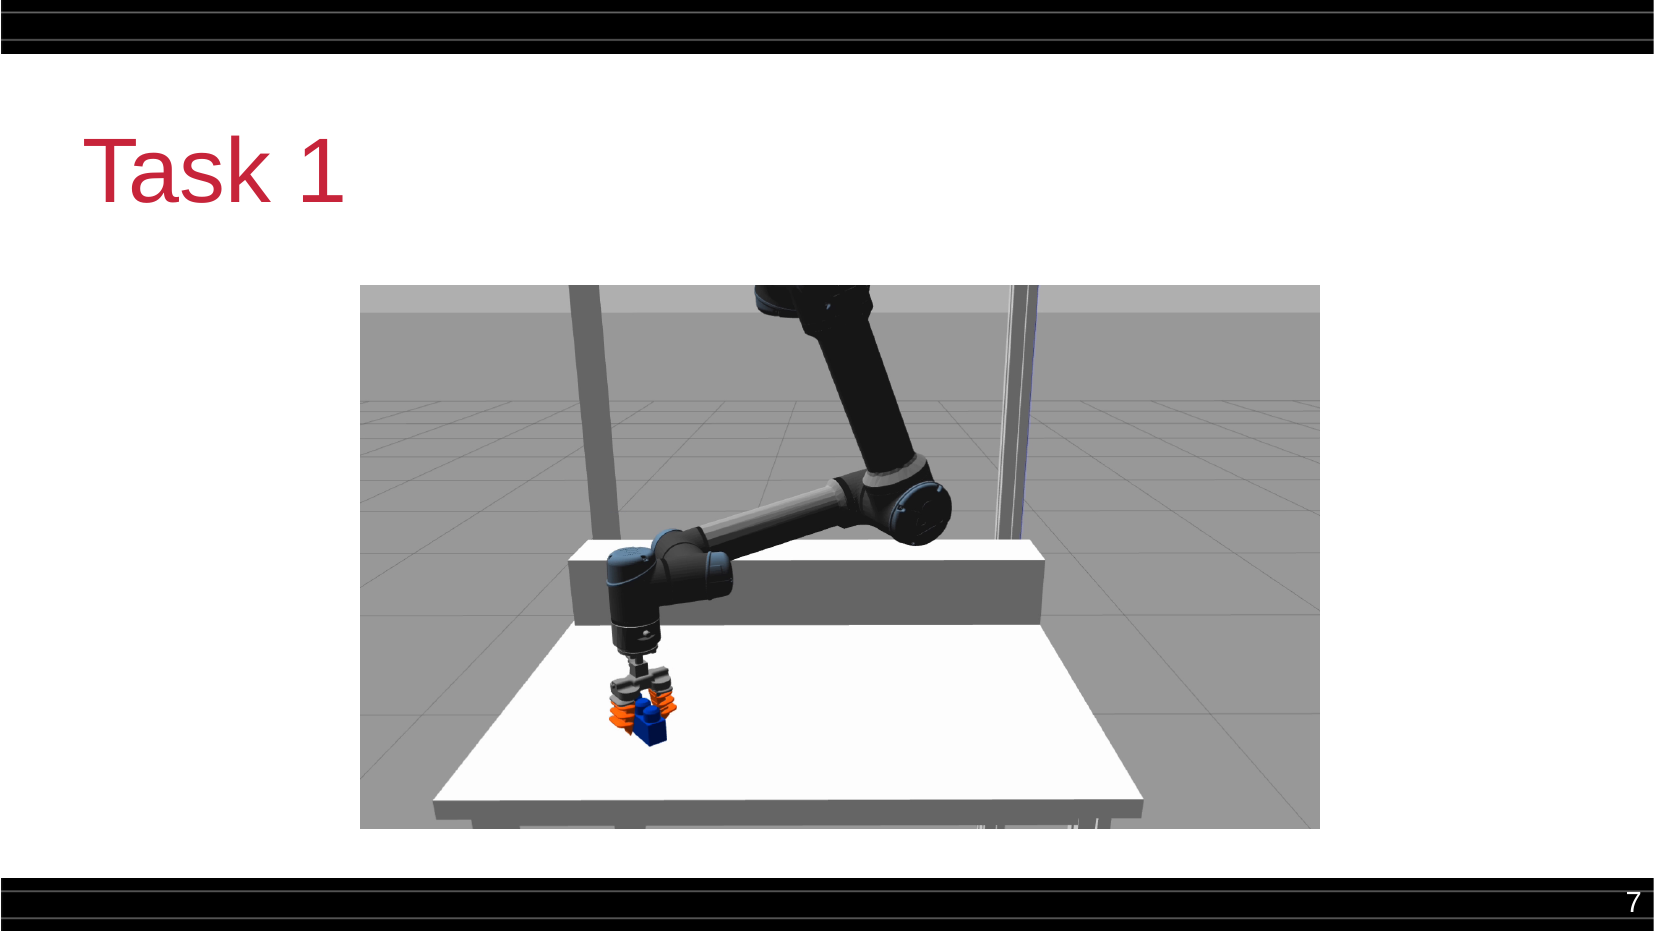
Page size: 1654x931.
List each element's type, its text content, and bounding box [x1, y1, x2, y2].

picture [1, 878, 1654, 931]
picture [1, 0, 1654, 54]
text_box [360, 285, 1321, 830]
title Task 1 [82, 92, 1571, 249]
